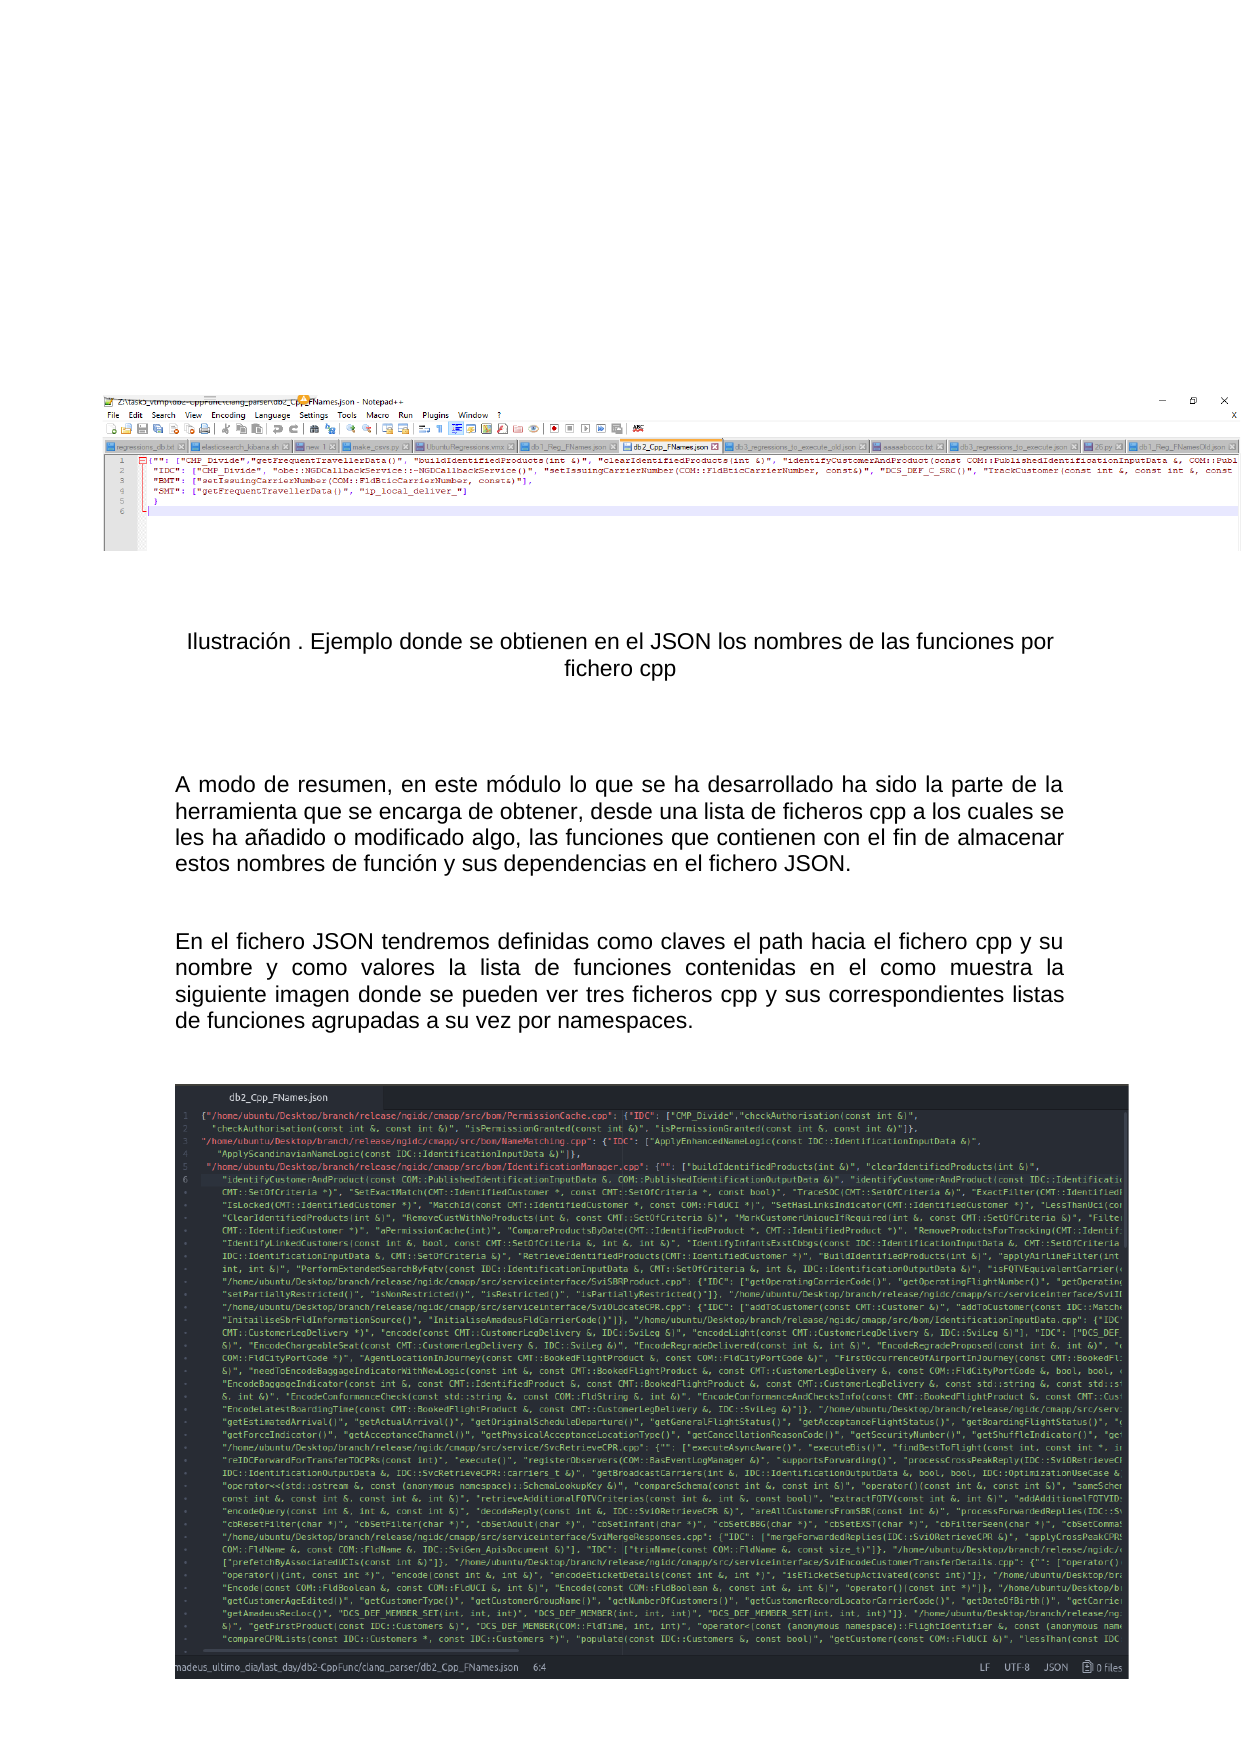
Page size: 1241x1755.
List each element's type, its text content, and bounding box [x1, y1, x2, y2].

text Ilustración . Ejemplo donde se obtienen en el JSON los nombres de las funciones por fichero cpp [175, 628, 1065, 681]
picture [175, 1084, 1129, 1679]
text En el fichero JSON tendremos definidas como claves el path hacia el fichero cpp y su nombre y como valores la lista de funciones contenidas en el como muestra la siguiente imagen donde se pueden ver tres ficheros cpp y sus correspondientes listas de funciones agrupadas a su vez por namespaces. [175, 928, 1065, 1033]
text A modo de resumen, en este módulo lo que se ha desarrollado ha sido la parte de la herramienta que se encarga de obtener, desde una lista de ficheros cpp a los cuales se les ha añadido o modificado algo, las funciones que contienen con el fin de almacenar estos nombres de función y sus dependencias en el fichero JSON. [175, 771, 1065, 877]
